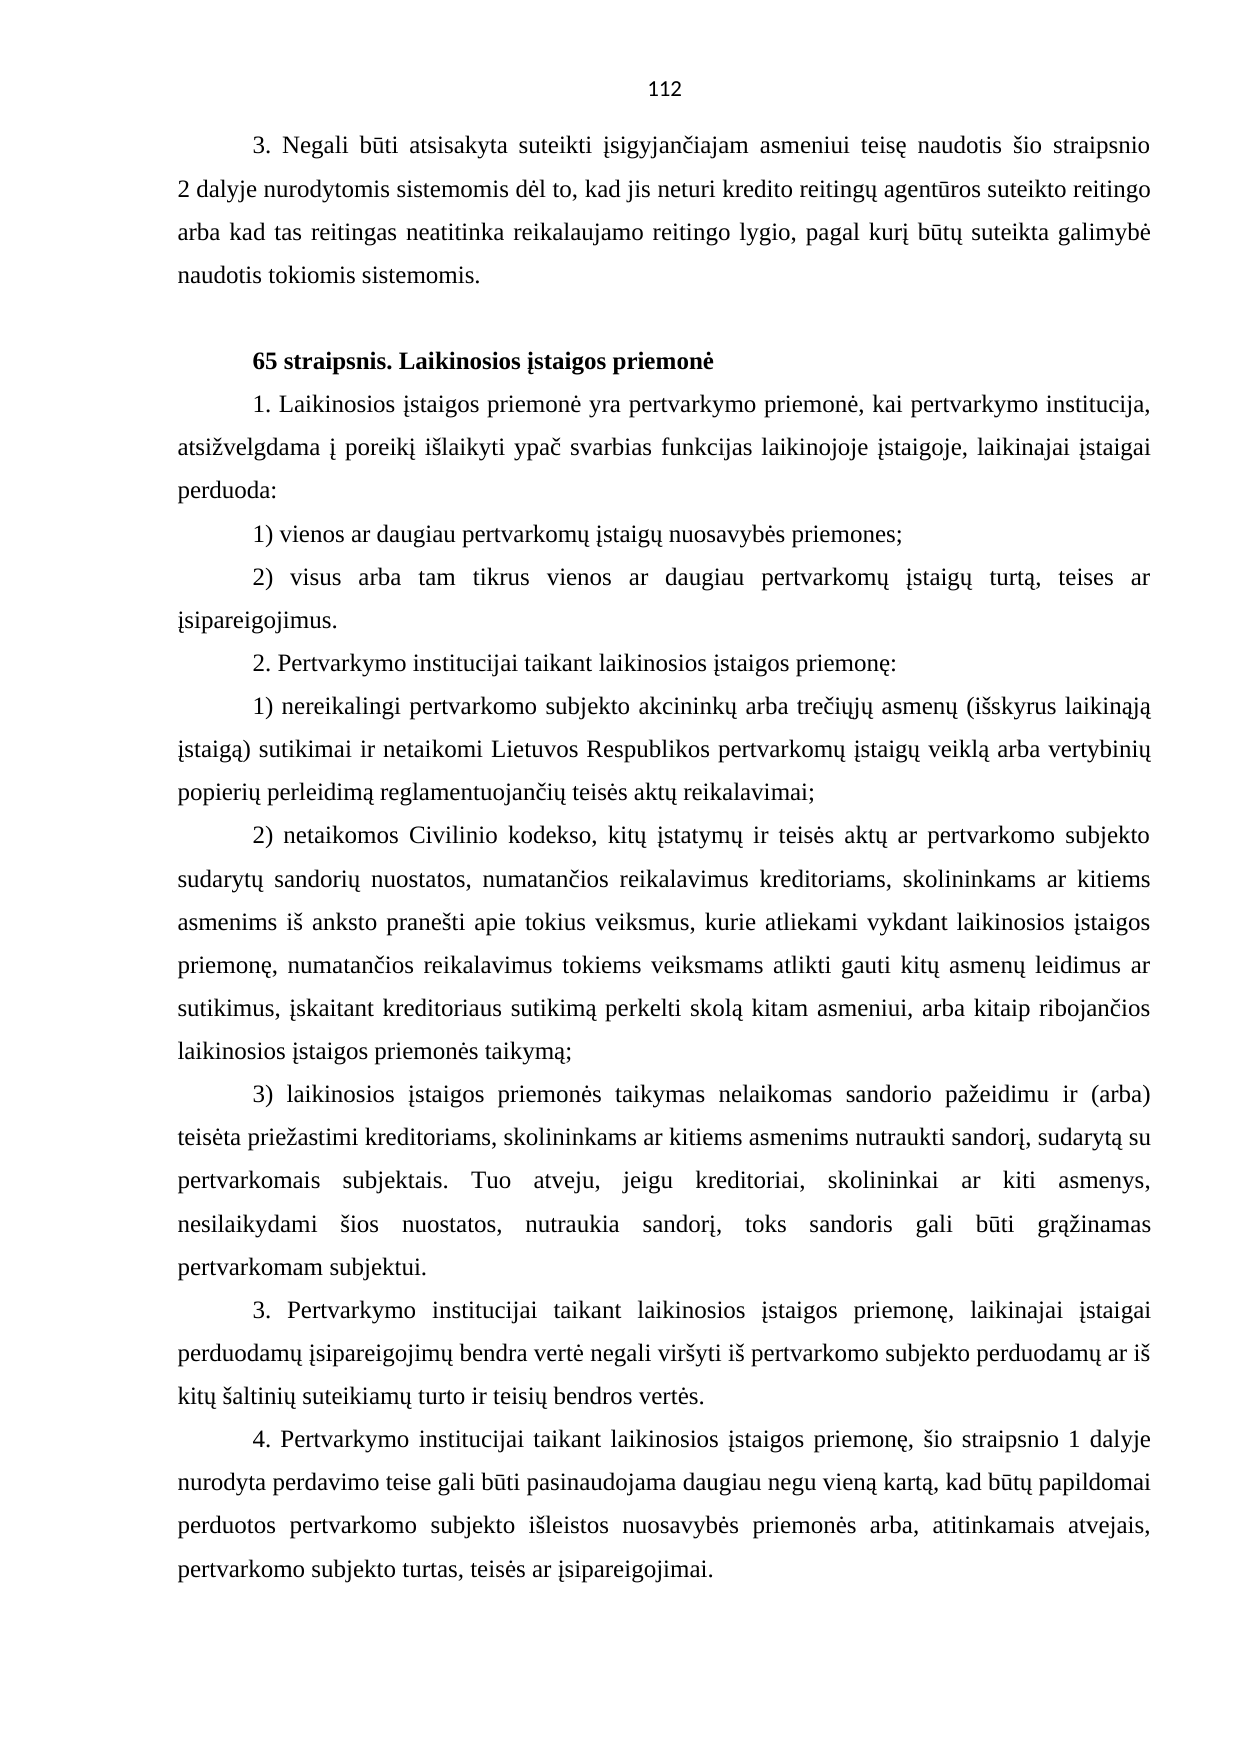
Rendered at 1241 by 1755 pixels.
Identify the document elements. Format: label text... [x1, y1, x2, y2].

text 2. Pertvarkymo institucijai taikant laikinosios įstaigos priemonę: [177, 648, 1152, 677]
text 1. Laikinosios įstaigos priemonė yra pertvarkymo priemonė, kai pertvarkymo institucija, atsižvelgdama į poreikį išlaikyti ypač svarbias funkcijas laikinojoje įstaigoje, laikinajai įstaigai perduoda: [177, 389, 1152, 504]
text 4. Pertvarkymo institucijai taikant laikinosios įstaigos priemonę, šio straipsnio 1 dalyje nurodyta perdavimo teise gali būti pasinaudojama daugiau negu vieną kartą, kad būtų papildomai perduotos pertvarkomo subjekto išleistos nuosavybės priemonės arba, atitinkamais atvejais, pertvarkomo subjekto turtas, teisės ar įsipareigojimai. [177, 1424, 1152, 1582]
text 3. Pertvarkymo institucijai taikant laikinosios įstaigos priemonę, laikinajai įstaigai perduodamų įsipareigojimų bendra vertė negali viršyti iš pertvarkomo subjekto perduodamų ar iš kitų šaltinių suteikiamų turto ir teisių bendros vertės. [177, 1295, 1152, 1410]
text 3. Negali būti atsisakyta suteikti įsigyjančiajam asmeniui teisę naudotis šio straipsnio 2 dalyje nurodytomis sistemomis dėl to, kad jis neturi kredito reitingų agentūros suteikto reitingo arba kad tas reitingas neatitinka reikalaujamo reitingo lygio, pagal kurį būtų suteikta galimybė naudotis tokiomis sistemomis. [177, 131, 1152, 289]
text 1) vienos ar daugiau pertvarkomų įstaigų nuosavybės priemones; [177, 519, 1152, 547]
text 1) nereikalingi pertvarkomo subjekto akcininkų arba trečiųjų asmenų (išskyrus laikinąją įstaigą) sutikimai ir netaikomi Lietuvos Respublikos pertvarkomų įstaigų veiklą arba vertybinių popierių perleidimą reglamentuojančių teisės aktų reikalavimai; [177, 691, 1152, 806]
text 65 straipsnis. Laikinosios įstaigos priemonė [177, 346, 1152, 375]
text 2) netaikomos Civilinio kodekso, kitų įstatymų ir teisės aktų ar pertvarkomo subjekto sudarytų sandorių nuostatos, numatančios reikalavimus kreditoriams, skolininkams ar kitiems asmenims iš anksto pranešti apie tokius veiksmus, kurie atliekami vykdant laikinosios įstaigos priemonę, numatančios reikalavimus tokiems veiksmams atlikti gauti kitų asmenų leidimus ar sutikimus, įskaitant kreditoriaus sutikimą perkelti skolą kitam asmeniui, arba kitaip ribojančios laikinosios įstaigos priemonės taikymą; [177, 821, 1152, 1065]
text 2) visus arba tam tikrus vienos ar daugiau pertvarkomų įstaigų turtą, teises ar įsipareigojimus. [177, 562, 1152, 634]
text 3) laikinosios įstaigos priemonės taikymas nelaikomas sandorio pažeidimu ir (arba) teisėta priežastimi kreditoriams, skolininkams ar kitiems asmenims nutraukti sandorį, sudarytą su pertvarkomais subjektais. Tuo atveju, jeigu kreditoriai, skolininkai ar kiti asmenys, nesilaikydami šios nuostatos, nutraukia sandorį, toks sandoris gali būti grąžinamas pertvarkomam subjektui. [177, 1079, 1152, 1281]
